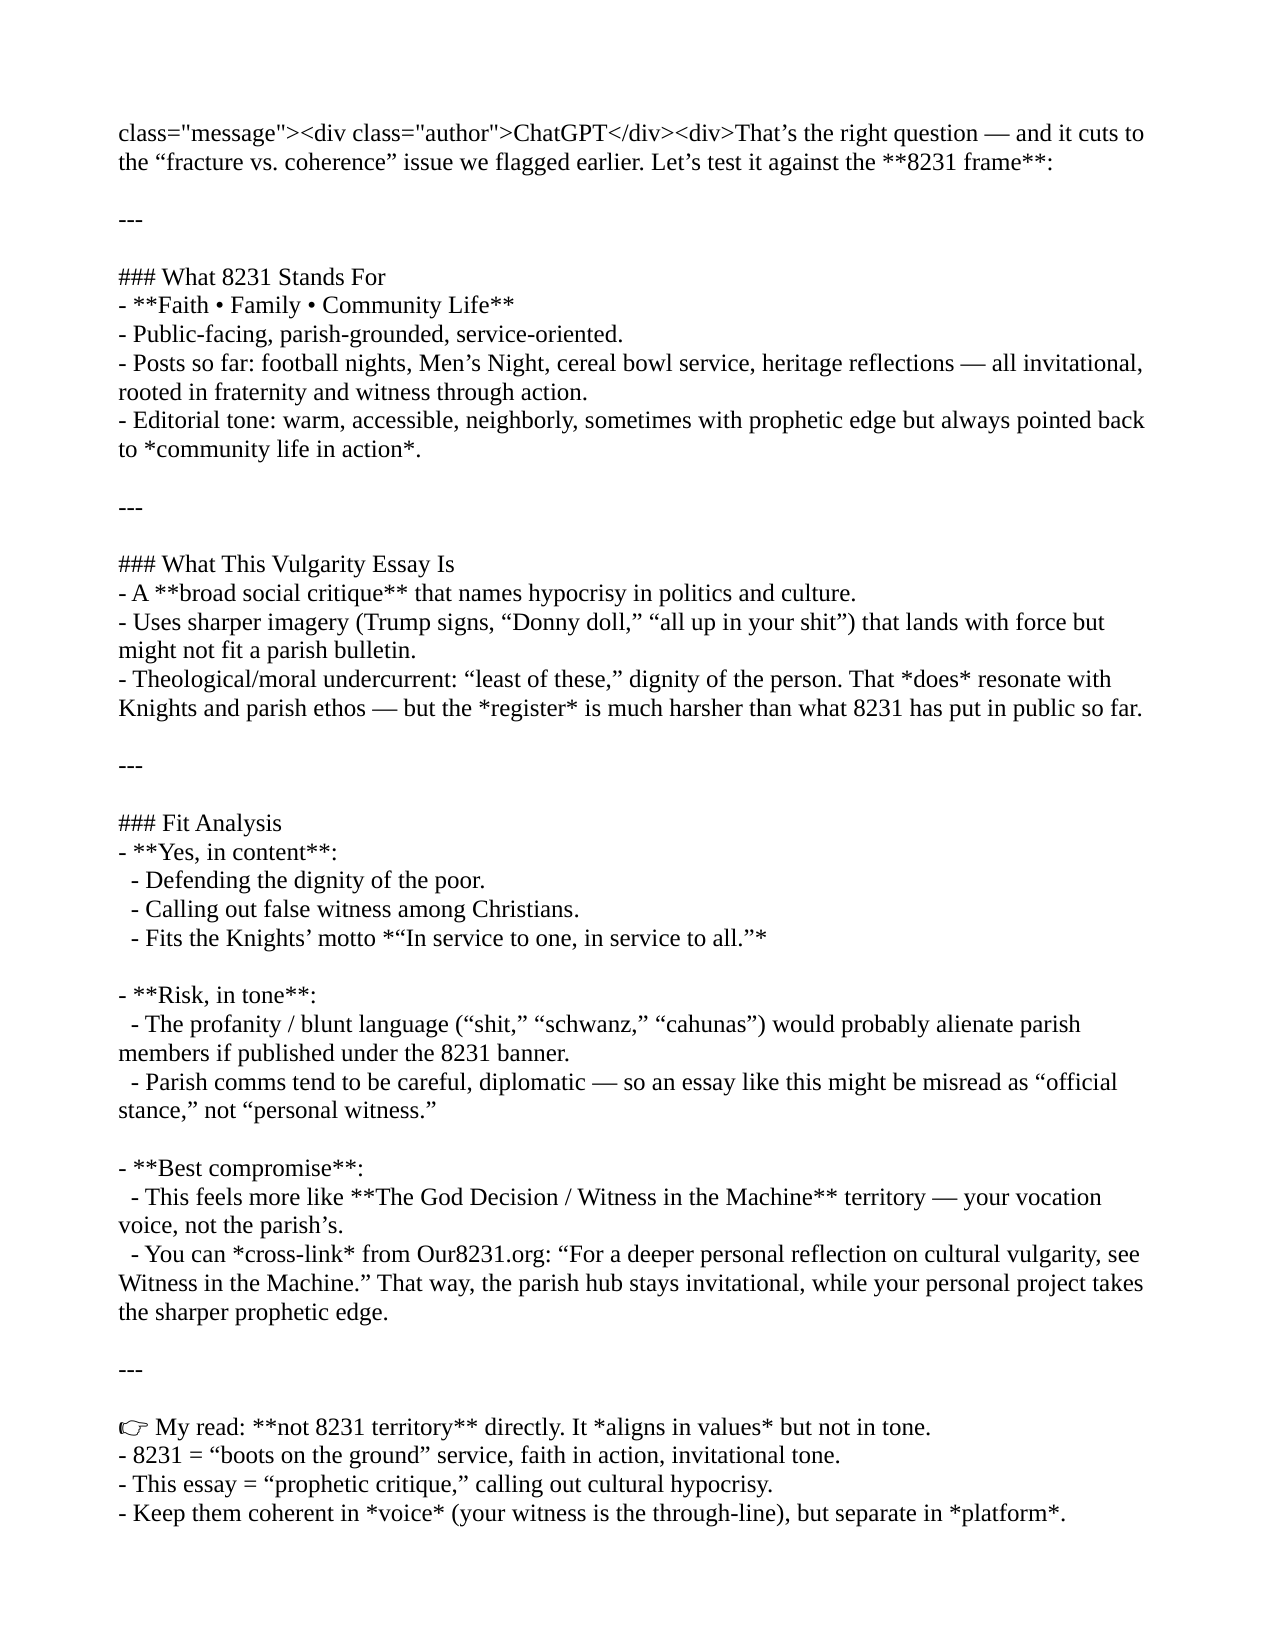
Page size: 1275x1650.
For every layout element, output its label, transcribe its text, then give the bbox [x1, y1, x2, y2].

text - **Yes, in content**: [118, 837, 1157, 866]
text ### What This Vulgarity Essay Is [118, 549, 1157, 578]
text - **Risk, in tone**: [118, 981, 1157, 1009]
text --- [118, 1354, 1157, 1383]
text 👉 My read: **not 8231 territory** directly. It *aligns in values* but not in tone. [118, 1412, 1157, 1441]
text - This essay = “prophetic critique,” calling out cultural hypocrisy. [118, 1469, 1157, 1498]
text ### Fit Analysis [118, 808, 1157, 837]
text - Fits the Knights’ motto *“In service to one, in service to all.”* [118, 923, 1157, 952]
text - You can *cross-link* from Our8231.org: “For a deeper personal reflection on cultural vulgarity, see Witness in the Machine.” That way, the parish hub stays invitational, while your personal project takes the sharper prophetic edge. [118, 1239, 1157, 1326]
text - A **broad social critique** that names hypocrisy in politics and culture. [118, 578, 1157, 607]
text - **Best compromise**: [118, 1153, 1157, 1182]
text - Posts so far: football nights, Men’s Night, cereal bowl service, heritage reflections — all invitational, rooted in fraternity and witness through action. [118, 348, 1157, 406]
text --- [118, 492, 1157, 521]
text - Defending the dignity of the poor. [118, 866, 1157, 894]
text - Calling out false witness among Christians. [118, 894, 1157, 923]
text --- [118, 751, 1157, 779]
text - Uses sharper imagery (Trump signs, “Donny doll,” “all up in your shit”) that lands with force but might not fit a parish bulletin. [118, 607, 1157, 664]
text - Public-facing, parish-grounded, service-oriented. [118, 319, 1157, 348]
text ### What 8231 Stands For [118, 262, 1157, 291]
text - **Faith • Family • Community Life** [118, 291, 1157, 319]
text --- [118, 204, 1157, 233]
text - Parish comms tend to be careful, diplomatic — so an essay like this might be misread as “official stance,” not “personal witness.” [118, 1067, 1157, 1124]
text - This feels more like **The God Decision / Witness in the Machine** territory — your vocation voice, not the parish’s. [118, 1182, 1157, 1239]
text - Theological/moral undercurrent: “least of these,” dignity of the person. That *does* resonate with Knights and parish ethos — but the *register* is much harsher than what 8231 has put in public so far. [118, 664, 1157, 722]
text - The profanity / blunt language (“shit,” “schwanz,” “cahunas”) would probably alienate parish members if published under the 8231 banner. [118, 1009, 1157, 1067]
text - Keep them coherent in *voice* (your witness is the through-line), but separate in *platform*. [118, 1498, 1157, 1527]
text class="message"><div class="author">ChatGPT</div><div>That’s the right question — and it cuts to the “fracture vs. coherence” issue we flagged earlier. Let’s test it against the **8231 frame**: [118, 118, 1157, 176]
text - Editorial tone: warm, accessible, neighborly, sometimes with prophetic edge but always pointed back to *community life in action*. [118, 406, 1157, 463]
text - 8231 = “boots on the ground” service, faith in action, invitational tone. [118, 1441, 1157, 1469]
